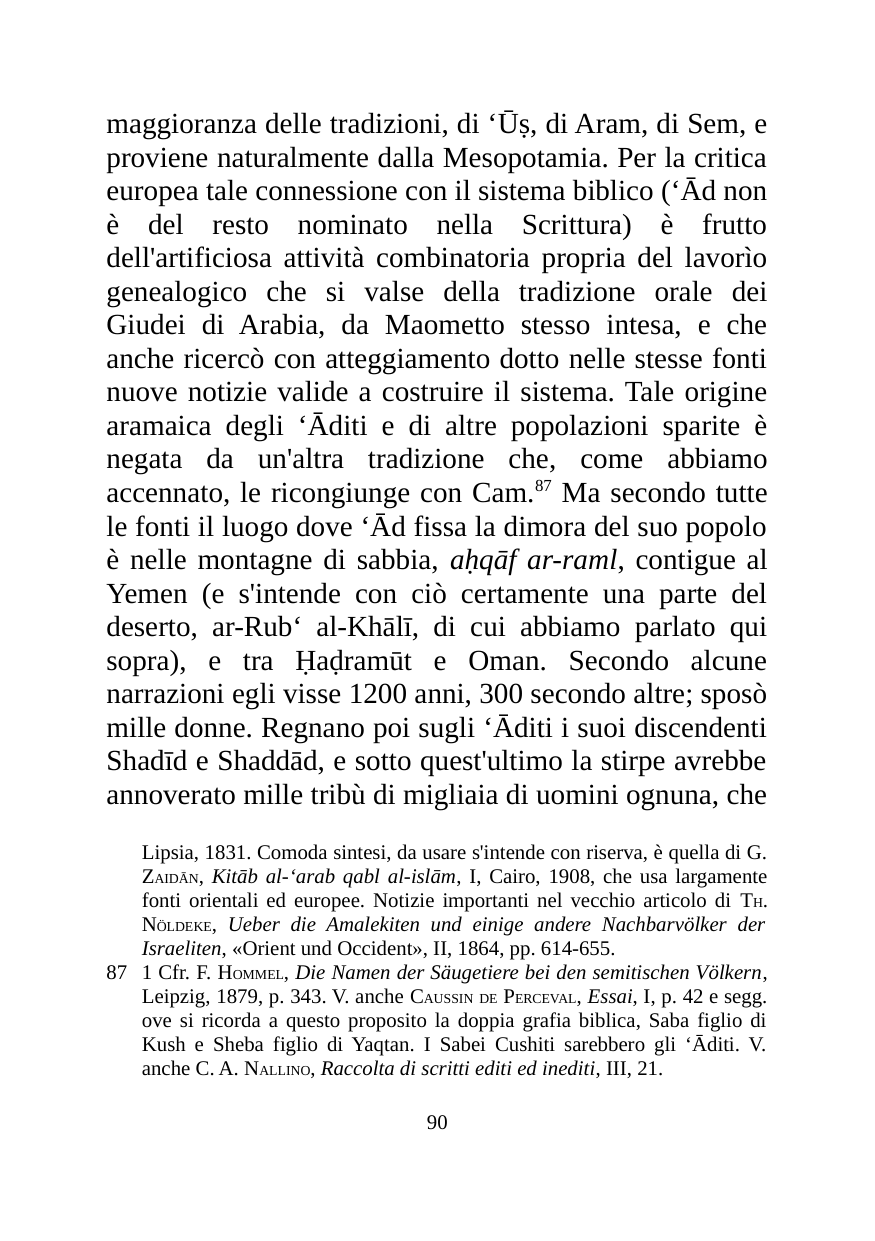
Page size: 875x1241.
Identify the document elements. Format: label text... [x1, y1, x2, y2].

text Lipsia, 1831. Comoda sintesi, da usare s'intende con riserva, è quella di G. Zaidān, Kitāb al-‘arab qabl al-islām, I, Cairo, 1908, che usa largamente fonti orientali ed europee. Notizie importanti nel vecchio articolo di Th. Nöldeke, Ueber die Amalekiten und einige andere Nachbarvölker der Israeliten, «Orient und Occident», II, 1864, pp. 614-655. [106, 840, 768, 960]
text 1 Cfr. F. Hommel, Die Namen der Säugetiere bei den semitischen Völkern, Leipzig, 1879, p. 343. V. anche Caussin de Perceval, Essai, I, p. 42 e segg. ove si ricorda a questo proposito la doppia grafia biblica, Saba figlio di Kush e Sheba figlio di Yaqtan. I Sabei Cushiti sarebbero gli ‘Āditi. V. anche C. A. Nallino, Raccolta di scritti editi ed inediti, III, 21. [106, 960, 768, 1080]
text maggioranza delle tradizioni, di ‘Ūṣ, di Aram, di Sem, e proviene naturalmente dalla Mesopotamia. Per la critica europea tale connessione con il sistema biblico (‘Ād non è del resto nominato nella Scrittura) è frutto dell'artificiosa attività combinatoria propria del lavorìo genealogico che si valse della tradizione orale dei Giudei di Arabia, da Maometto stesso intesa, e che anche ricercò con atteggiamento dotto nelle stesse fonti nuove notizie valide a costruire il sistema. Tale origine aramaica degli ‘Āditi e di altre popolazioni sparite è negata da un'altra tradizione che, come abbiamo accennato, le ricongiunge con Cam. Ma secondo tutte le fonti il luogo dove ‘Ād fissa la dimora del suo popolo è nelle montagne di sabbia, aḥqāf ar-raml, contigue al Yemen (e s'intende con ciò certamente una parte del deserto, ar-Rub‘ al-Khālī, di cui abbiamo parlato qui sopra), e tra Ḥaḍramūt e Oman. Secondo alcune narrazioni egli visse 1200 anni, 300 secondo altre; sposò mille donne. Regnano poi sugli ‘Āditi i suoi discendenti Shadīd e Shaddād, e sotto quest'ultimo la stirpe avrebbe annoverato mille tribù di migliaia di uomini ognuna, che [106, 106, 768, 811]
